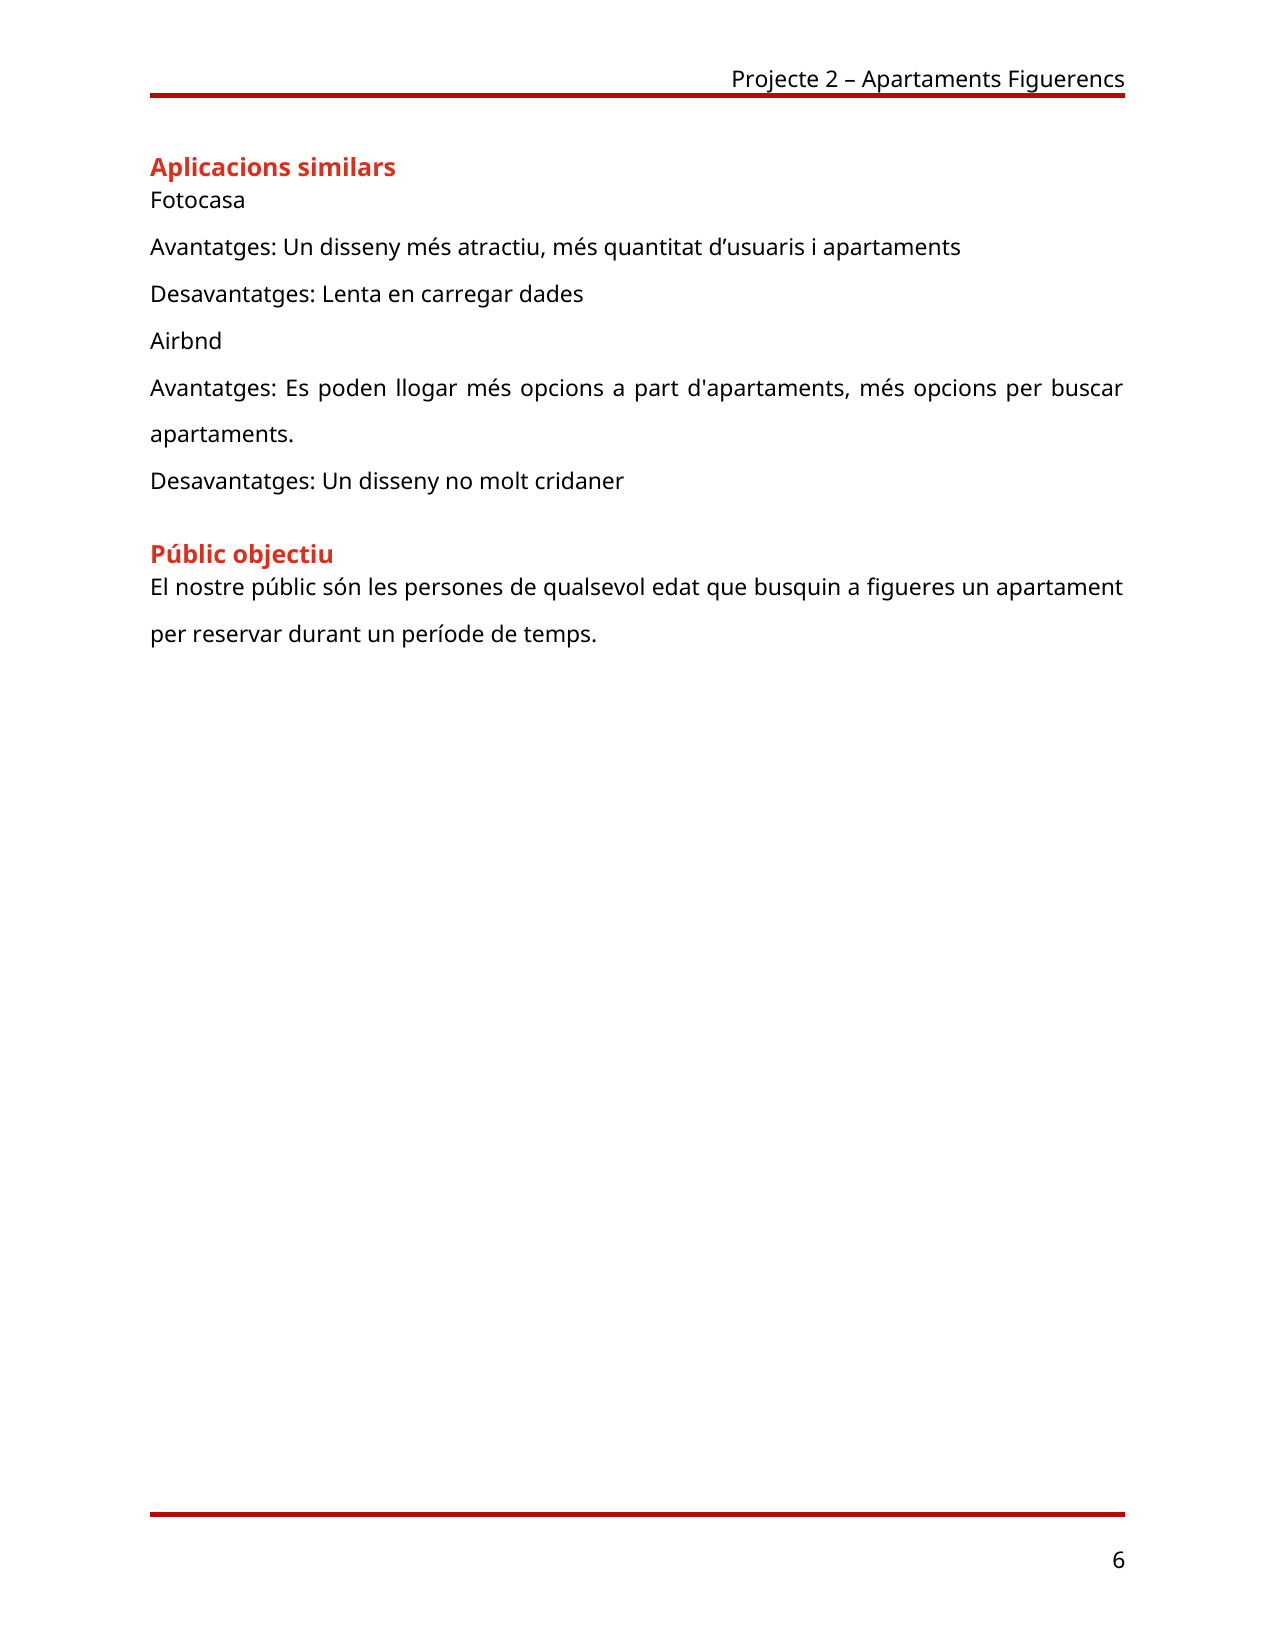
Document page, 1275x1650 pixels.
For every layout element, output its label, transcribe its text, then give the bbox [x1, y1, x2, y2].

text Avantatges: Un disseny més atractiu, més quantitat d’usuaris i apartaments [150, 231, 1125, 262]
text Airbnd [150, 325, 1125, 356]
text Avantatges: Es poden llogar més opcions a part d'apartaments, més opcions per buscar apartaments. [150, 372, 1125, 450]
text Desavantatges: Lenta en carregar dades [150, 278, 1125, 309]
picture [150, 1512, 1125, 1517]
text Fotocasa [150, 184, 1125, 215]
subtitle Aplicacions similars [150, 150, 1125, 184]
picture [150, 93, 1125, 98]
text El nostre públic són les persones de qualsevol edat que busquin a figueres un apartament per reservar durant un període de temps. [150, 571, 1125, 649]
subtitle Públic objectiu [150, 537, 1125, 571]
text Desavantatges: Un disseny no molt cridaner [150, 465, 1125, 497]
